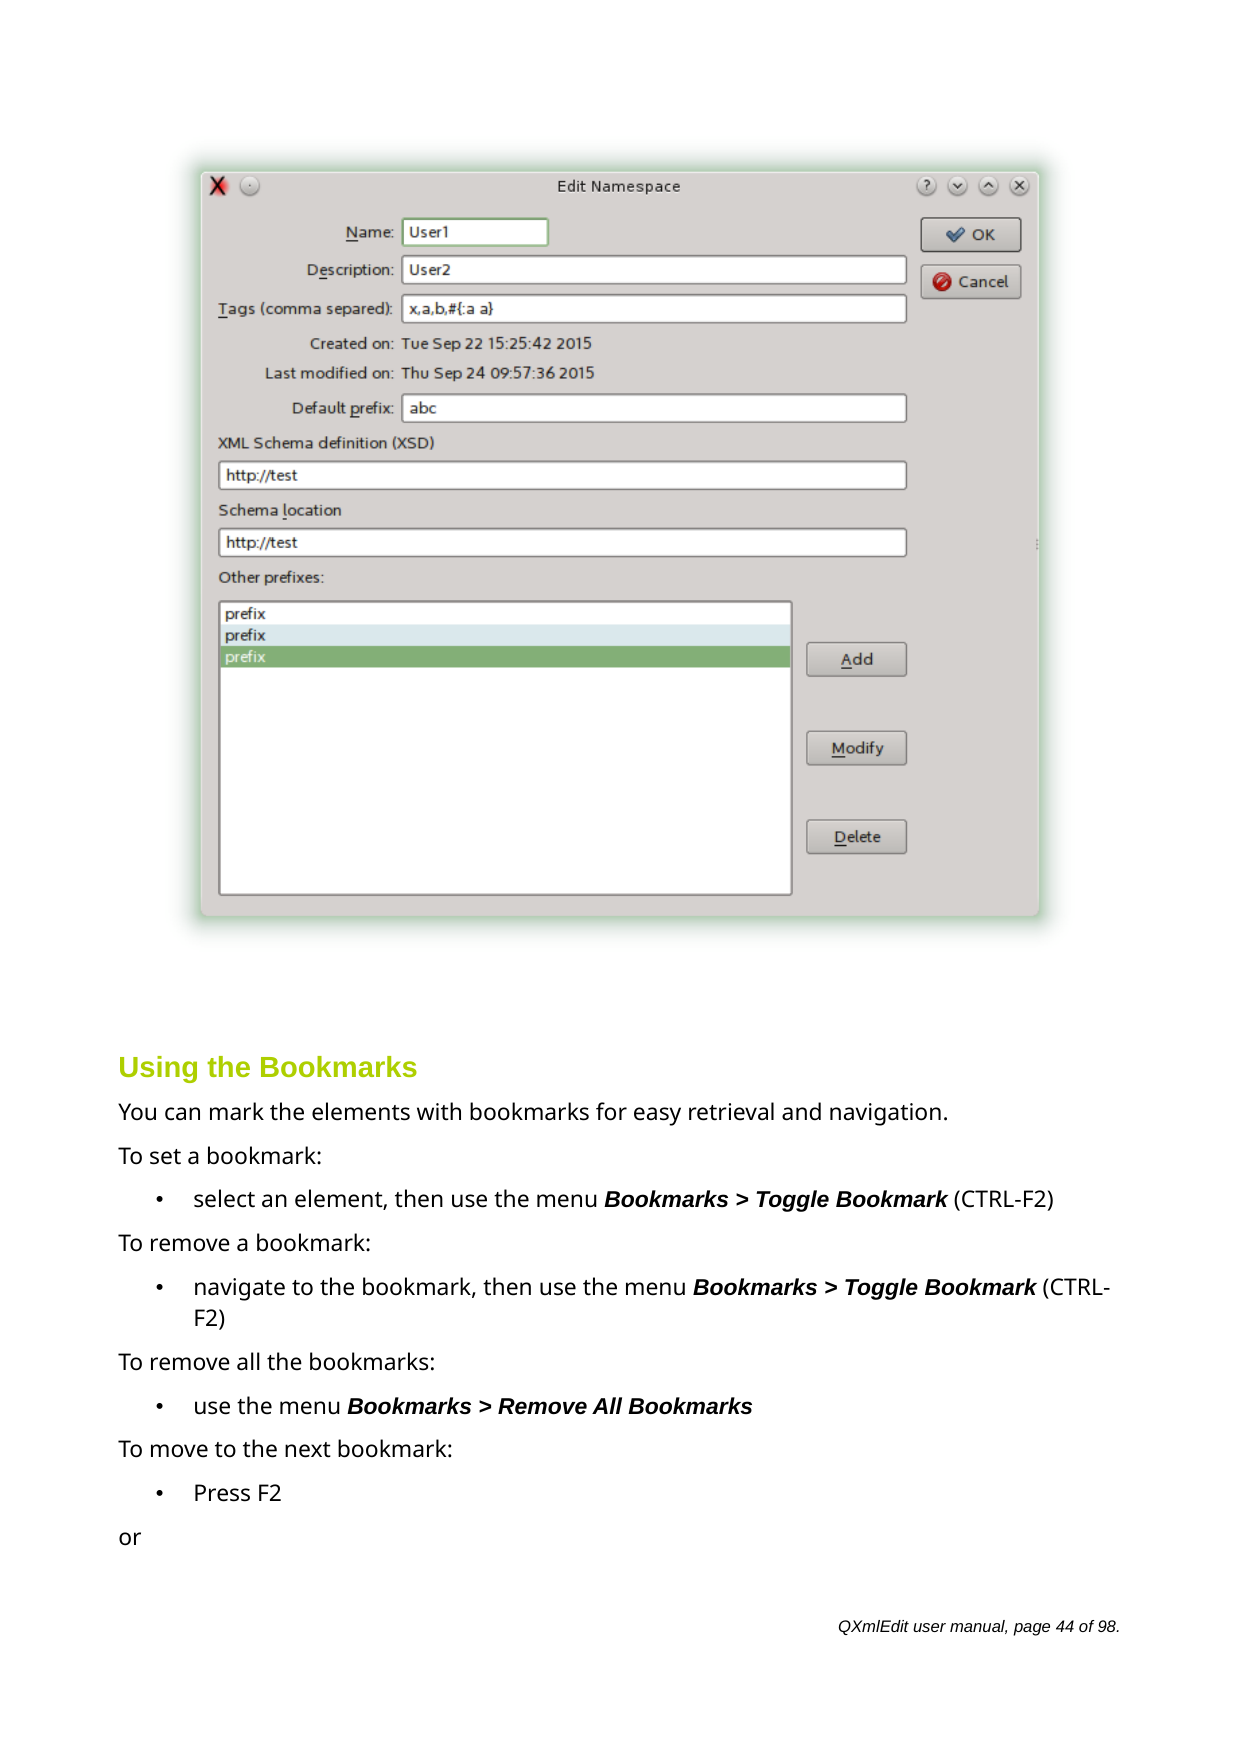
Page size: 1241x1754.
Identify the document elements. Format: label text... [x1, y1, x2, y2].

list select an element, then use the menu Bookmarks > Toggle Bookmark (CTRL-F2) [156, 1183, 1122, 1215]
text To set a bookmark: [118, 1140, 1122, 1171]
text To remove a bookmark: [118, 1227, 1122, 1258]
list use the menu Bookmarks > Remove All Bookmarks [156, 1390, 1122, 1421]
subtitle Using the Bookmarks [118, 1050, 1122, 1083]
list Press F2 [156, 1477, 1122, 1508]
text or [118, 1521, 1122, 1552]
text To move to the next bookmark: [118, 1433, 1122, 1465]
picture [147, 118, 1093, 970]
list navigate to the bookmark, then use the menu Bookmarks > Toggle Bookmark (CTRL-F2) [156, 1271, 1122, 1333]
text To remove all the bookmarks: [118, 1346, 1122, 1377]
text You can mark the elements with bookmarks for easy retrieval and navigation. [118, 1096, 1122, 1127]
